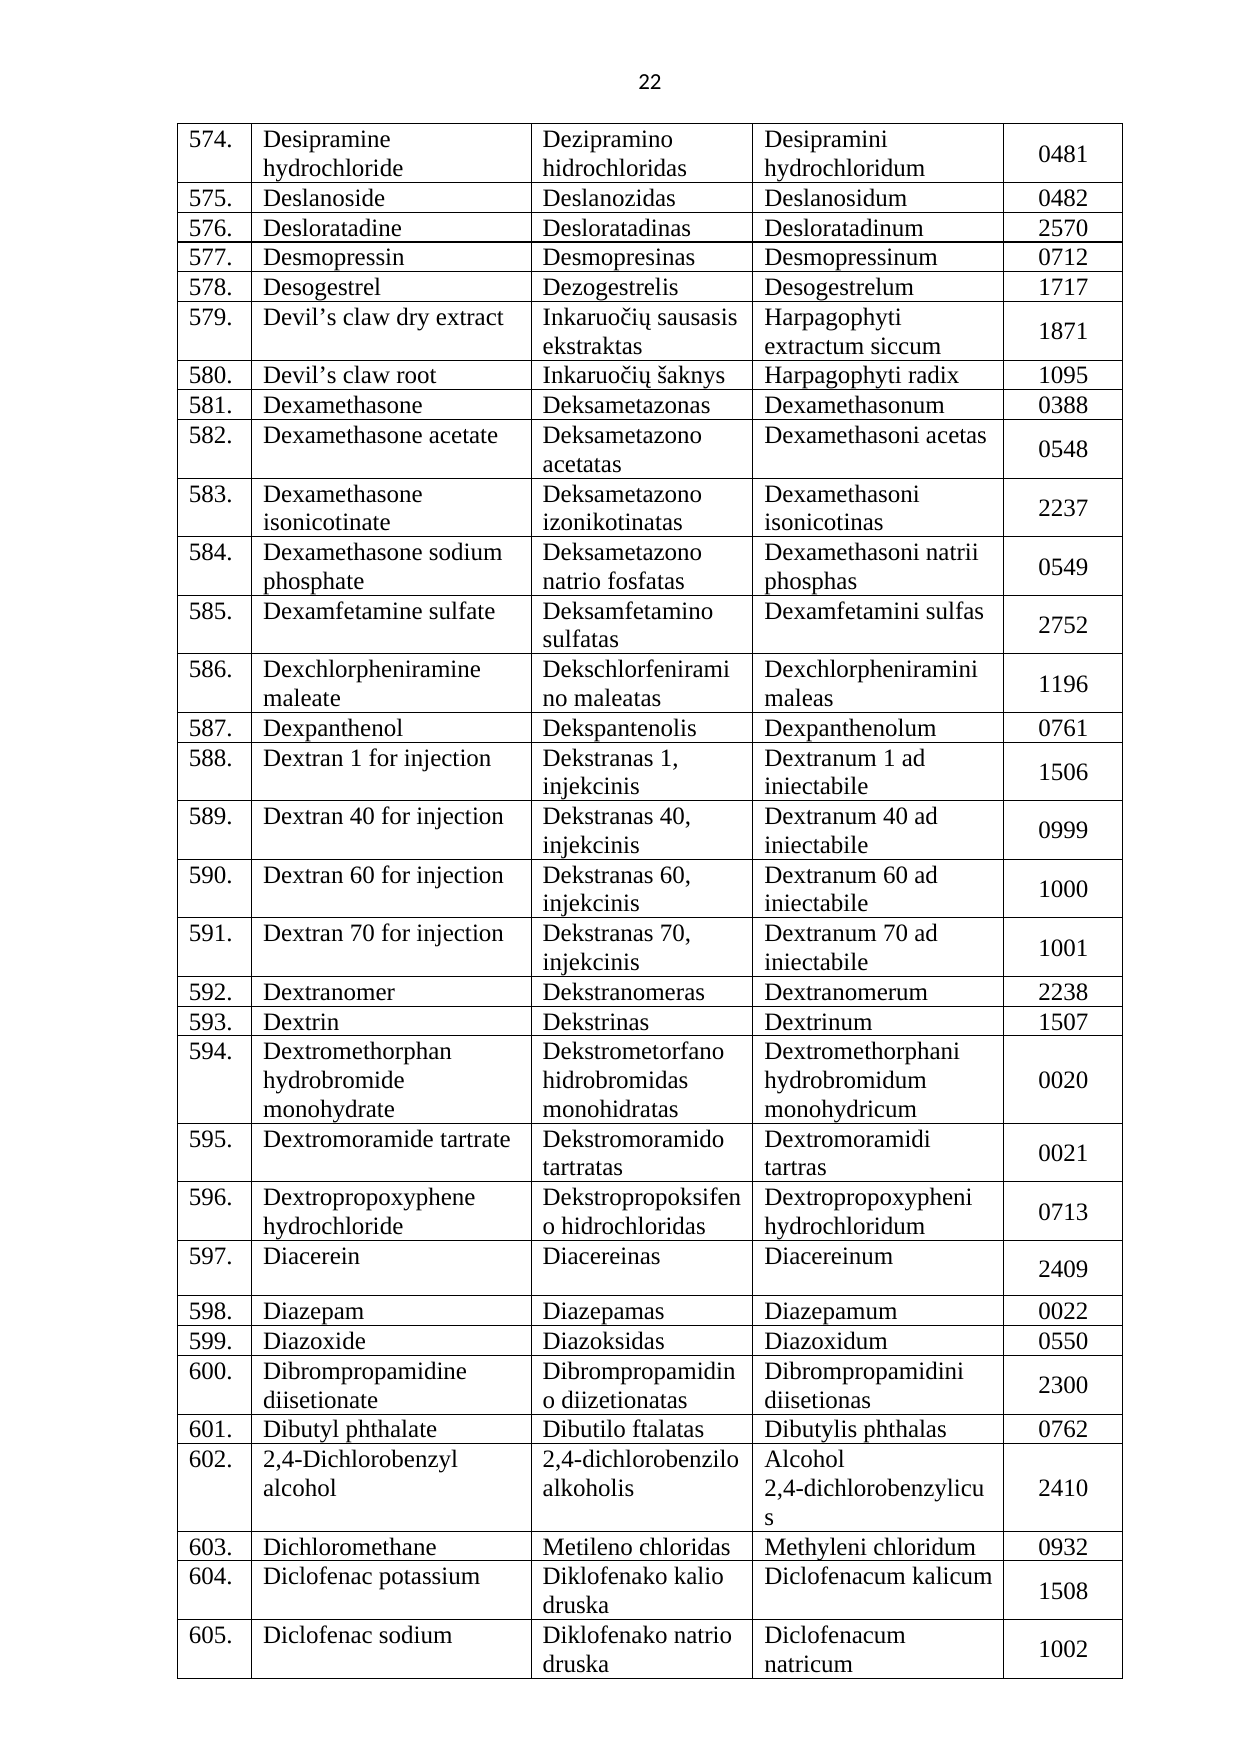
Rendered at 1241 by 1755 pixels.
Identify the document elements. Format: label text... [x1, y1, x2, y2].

table_cell Dekstranas 1, injekcinis [532, 743, 752, 800]
table_cell Deslanoside [252, 183, 531, 212]
table_cell 600. [178, 1356, 251, 1413]
table_cell 578. [178, 272, 251, 301]
table_cell Dexamethasone sodium phosphate [252, 537, 531, 595]
table_cell 1871 [1004, 302, 1122, 359]
table_cell 0713 [1004, 1182, 1122, 1240]
table_cell Dibutyl phthalate [252, 1415, 531, 1443]
table_cell Desipramine hydrochloride [252, 124, 531, 182]
table_cell 585. [178, 596, 251, 653]
table_cell Dichloromethane [252, 1532, 531, 1560]
table_cell 1507 [1004, 1007, 1122, 1035]
table_cell Dexamethasoni natrii phosphas [753, 537, 1003, 595]
table_cell Deksametazono acetatas [532, 420, 752, 478]
table_cell Dekstranomeras [532, 977, 752, 1006]
table_cell Desogestrelum [753, 272, 1003, 301]
table_cell Inkaruočių sausasis ekstraktas [532, 302, 752, 359]
table_cell 0021 [1004, 1124, 1122, 1181]
table_cell Dekstranas 60, injekcinis [532, 860, 752, 917]
table_cell Diazoxidum [753, 1326, 1003, 1355]
table_cell 1196 [1004, 654, 1122, 712]
table_cell Diklofenako kalio druska [532, 1561, 752, 1619]
table_cell Diazoxide [252, 1326, 531, 1355]
table_cell Desmopresinas [532, 243, 752, 271]
table_cell 605. [178, 1620, 251, 1677]
table_cell Dextranomer [252, 977, 531, 1006]
table_cell Dexamethasone isonicotinate [252, 479, 531, 536]
table_cell Deksamfetamino sulfatas [532, 596, 752, 653]
table_cell 601. [178, 1415, 251, 1443]
table_cell 0550 [1004, 1326, 1122, 1355]
table_cell Alcohol 2,4‑dichlorobenzylicus [753, 1444, 1003, 1531]
table_cell Dextromoramide tartrate [252, 1124, 531, 1181]
table_cell 604. [178, 1561, 251, 1619]
table_cell 1095 [1004, 361, 1122, 389]
table_cell 581. [178, 390, 251, 419]
table_cell Diazepam [252, 1296, 531, 1325]
table_cell 2,4‑dichlorobenzilo alkoholis [532, 1444, 752, 1531]
table_cell Dexamfetamini sulfas [753, 596, 1003, 653]
table_cell Desogestrel [252, 272, 531, 301]
table_cell 2,4‑Dichlorobenzyl alcohol [252, 1444, 531, 1531]
table_cell 575. [178, 183, 251, 212]
table_cell Desmopressinum [753, 243, 1003, 271]
table_cell 0549 [1004, 537, 1122, 595]
table_cell 579. [178, 302, 251, 359]
table_cell 580. [178, 361, 251, 389]
table_cell Dezipramino hidrochloridas [532, 124, 752, 182]
table_cell Inkaruočių šaknys [532, 361, 752, 389]
table_cell Dextropropoxyphene hydrochloride [252, 1182, 531, 1240]
table_cell 2752 [1004, 596, 1122, 653]
table_cell Dekschlorfeniramino maleatas [532, 654, 752, 712]
table_cell Diazoksidas [532, 1326, 752, 1355]
table_cell 589. [178, 801, 251, 859]
table_cell 0712 [1004, 243, 1122, 271]
table_cell Dextran 1 for injection [252, 743, 531, 800]
table_cell Desloratadinas [532, 213, 752, 241]
table_cell Diazepamas [532, 1296, 752, 1325]
table_cell Diclofenac potassium [252, 1561, 531, 1619]
table_cell Dekstranas 70, injekcinis [532, 918, 752, 976]
table_cell Dextranum 60 ad iniectabile [753, 860, 1003, 917]
table_cell 0932 [1004, 1532, 1122, 1560]
table_cell Dibrompropamidini diisetionas [753, 1356, 1003, 1413]
table_cell Diklofenako natrio druska [532, 1620, 752, 1677]
table_cell 587. [178, 713, 251, 742]
table_cell Metileno chloridas [532, 1532, 752, 1560]
table_cell Devil’s claw root [252, 361, 531, 389]
table_cell 0548 [1004, 420, 1122, 478]
table_cell 583. [178, 479, 251, 536]
table_cell 0999 [1004, 801, 1122, 859]
table_cell 599. [178, 1326, 251, 1355]
table_cell Dekstromoramido tartratas [532, 1124, 752, 1181]
table_cell 2410 [1004, 1444, 1122, 1531]
table_cell Deslanosidum [753, 183, 1003, 212]
table_cell Deksametazonas [532, 390, 752, 419]
table_cell 574. [178, 124, 251, 182]
table_cell Dekstrinas [532, 1007, 752, 1035]
table_cell 582. [178, 420, 251, 478]
table_cell Diclofenacum kalicum [753, 1561, 1003, 1619]
table_cell 576. [178, 213, 251, 241]
table_cell Dekstranas 40, injekcinis [532, 801, 752, 859]
table_cell Deslanozidas [532, 183, 752, 212]
table_cell 592. [178, 977, 251, 1006]
table_cell Harpagophyti extractum siccum [753, 302, 1003, 359]
table_cell Dezogestrelis [532, 272, 752, 301]
table_cell 593. [178, 1007, 251, 1035]
table_cell Dextropropoxypheni hydrochloridum [753, 1182, 1003, 1240]
table_cell 598. [178, 1296, 251, 1325]
table_cell 1002 [1004, 1620, 1122, 1677]
table_cell Diclofenacum natricum [753, 1620, 1003, 1677]
table_cell Diacereinas [532, 1241, 752, 1295]
table_cell Dextromethorphan hydrobromide monohydrate [252, 1036, 531, 1123]
table_cell Dextrinum [753, 1007, 1003, 1035]
table_cell Dibrompropamidine diisetionate [252, 1356, 531, 1413]
table_cell Deksametazono natrio fosfatas [532, 537, 752, 595]
table_cell 590. [178, 860, 251, 917]
table_cell 2300 [1004, 1356, 1122, 1413]
table_cell 603. [178, 1532, 251, 1560]
table_cell Dibutilo ftalatas [532, 1415, 752, 1443]
table_cell Dextranum 1 ad iniectabile [753, 743, 1003, 800]
table_cell Dexpanthenol [252, 713, 531, 742]
table_cell Dekstrometorfano hidrobromidas monohidratas [532, 1036, 752, 1123]
table_cell 602. [178, 1444, 251, 1531]
table_cell Methyleni chloridum [753, 1532, 1003, 1560]
table_cell 595. [178, 1124, 251, 1181]
table_cell Desloratadine [252, 213, 531, 241]
table_cell Dextran 40 for injection [252, 801, 531, 859]
table_cell Dexamethasone [252, 390, 531, 419]
table_cell 2238 [1004, 977, 1122, 1006]
table_cell 596. [178, 1182, 251, 1240]
table_cell Deksametazono izonikotinatas [532, 479, 752, 536]
table_cell 2570 [1004, 213, 1122, 241]
table_cell 1001 [1004, 918, 1122, 976]
table_cell Dexamfetamine sulfate [252, 596, 531, 653]
table_cell 591. [178, 918, 251, 976]
table_cell Dekstropropoksifeno hidrochloridas [532, 1182, 752, 1240]
table_cell 597. [178, 1241, 251, 1295]
table_cell 1506 [1004, 743, 1122, 800]
table_cell 584. [178, 537, 251, 595]
table_cell Dextranum 40 ad iniectabile [753, 801, 1003, 859]
table_cell Desmopressin [252, 243, 531, 271]
table_cell 588. [178, 743, 251, 800]
table_cell 594. [178, 1036, 251, 1123]
table_cell Dexamethasoni isonicotinas [753, 479, 1003, 536]
table_cell 0020 [1004, 1036, 1122, 1123]
table_cell Diacereinum [753, 1241, 1003, 1295]
table_cell Dextromethorphani hydrobromidum monohydricum [753, 1036, 1003, 1123]
table_cell Diclofenac sodium [252, 1620, 531, 1677]
table_cell Harpagophyti radix [753, 361, 1003, 389]
table_cell 1717 [1004, 272, 1122, 301]
table_cell Dekspantenolis [532, 713, 752, 742]
table_cell Dexamethasone acetate [252, 420, 531, 478]
table_cell Desloratadinum [753, 213, 1003, 241]
table_cell Dextran 70 for injection [252, 918, 531, 976]
table_cell 2409 [1004, 1241, 1122, 1295]
table_cell Dexamethasonum [753, 390, 1003, 419]
table_cell 0762 [1004, 1415, 1122, 1443]
table_cell 1000 [1004, 860, 1122, 917]
table_cell Devil’s claw dry extract [252, 302, 531, 359]
table_cell 0388 [1004, 390, 1122, 419]
table_cell Desipramini hydrochloridum [753, 124, 1003, 182]
table_cell 0482 [1004, 183, 1122, 212]
table_cell 0761 [1004, 713, 1122, 742]
table_cell 1508 [1004, 1561, 1122, 1619]
table_cell 0022 [1004, 1296, 1122, 1325]
table_cell 577. [178, 243, 251, 271]
table_cell Dexpanthenolum [753, 713, 1003, 742]
table_cell Dextrin [252, 1007, 531, 1035]
table_cell Diacerein [252, 1241, 531, 1295]
table_cell Dexamethasoni acetas [753, 420, 1003, 478]
table_cell 586. [178, 654, 251, 712]
table_cell Dextromoramidi tartras [753, 1124, 1003, 1181]
table_cell Dextranum 70 ad iniectabile [753, 918, 1003, 976]
table_cell Diazepamum [753, 1296, 1003, 1325]
table_cell Dibutylis phthalas [753, 1415, 1003, 1443]
table_cell Dextranomerum [753, 977, 1003, 1006]
table_cell 2237 [1004, 479, 1122, 536]
table_cell Dextran 60 for injection [252, 860, 531, 917]
table_cell 0481 [1004, 124, 1122, 182]
table_cell Dexchlorpheniramine maleate [252, 654, 531, 712]
table_cell Dexchlorpheniramini maleas [753, 654, 1003, 712]
table_cell Dibrompropamidino diizetionatas [532, 1356, 752, 1413]
